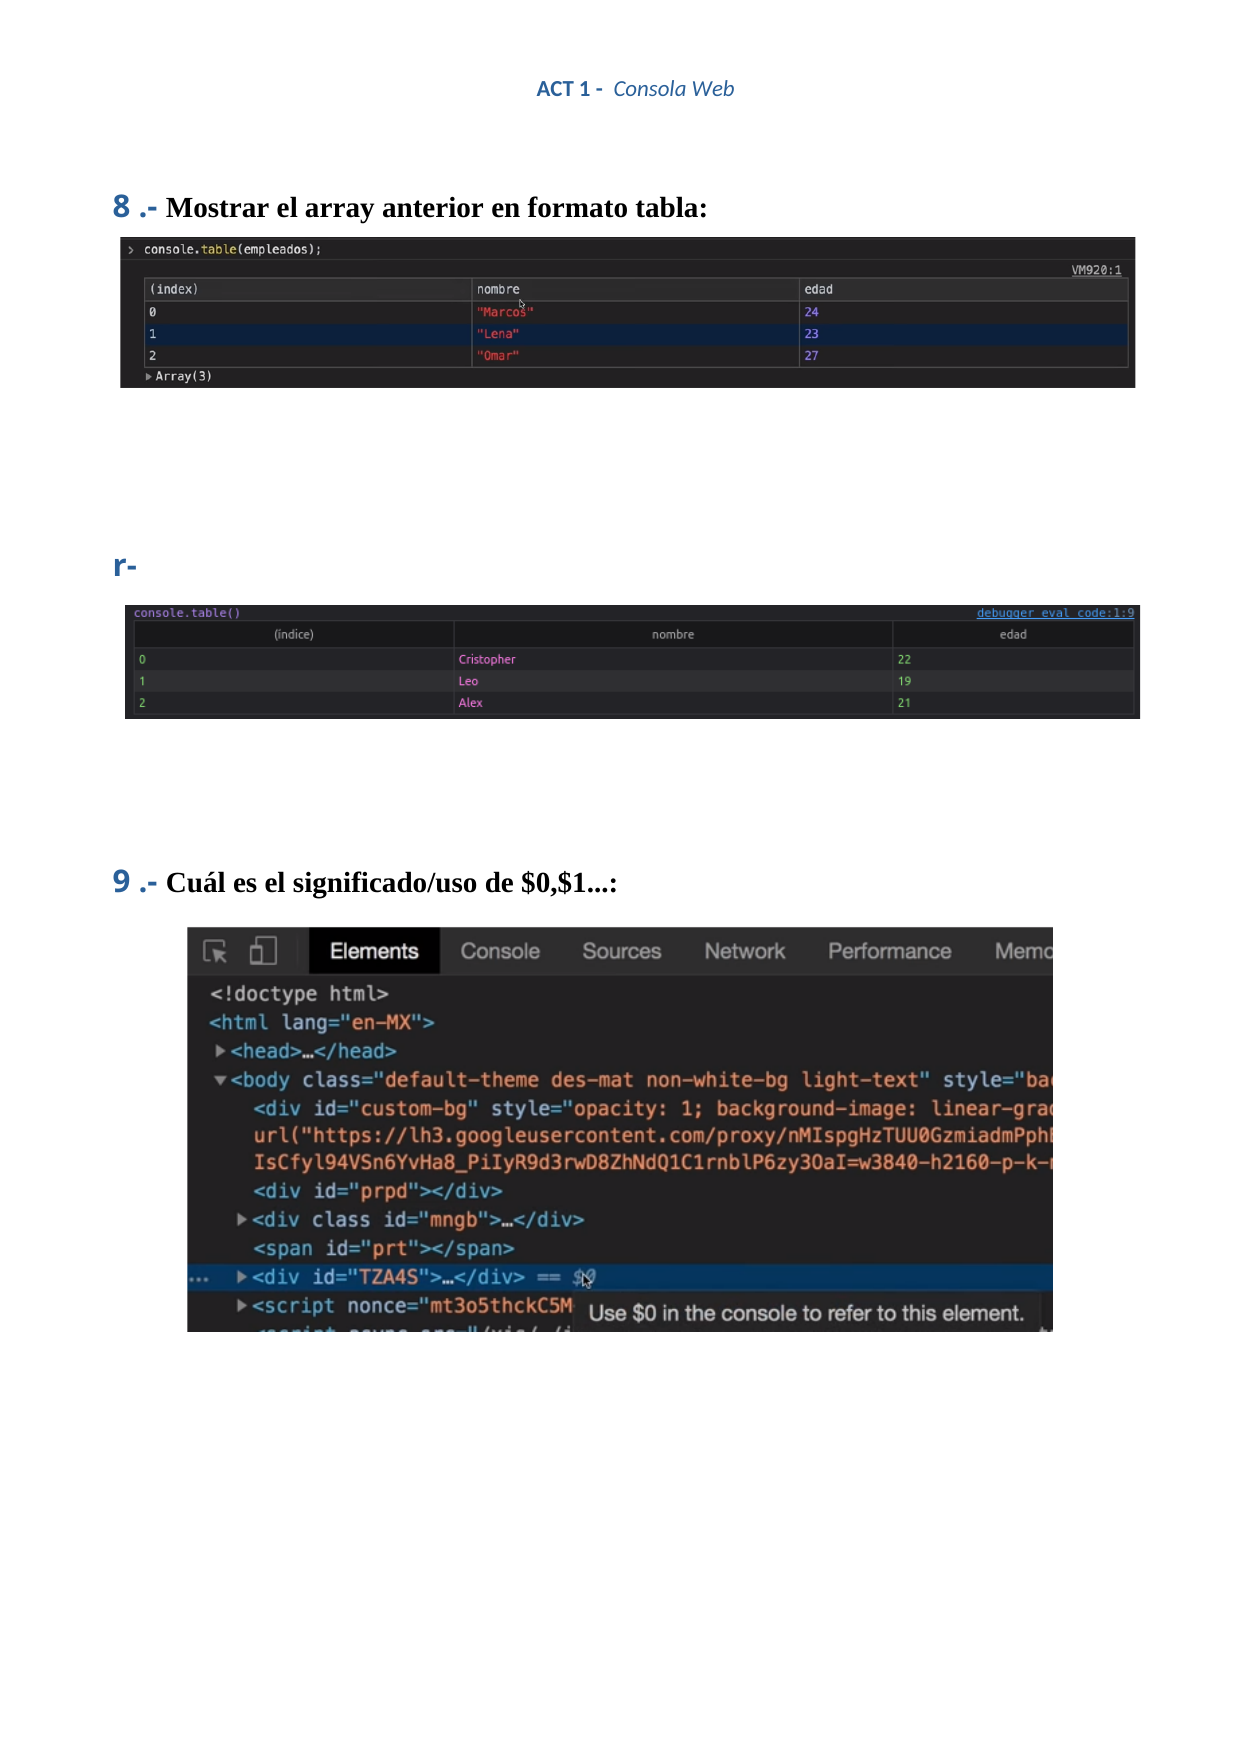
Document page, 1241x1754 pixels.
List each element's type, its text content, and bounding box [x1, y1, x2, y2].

text 9 .- Cuál es el significado/uso de $0,$1...: [112, 859, 1128, 902]
text 8 .- Mostrar el array anterior en formato tabla: [112, 183, 1128, 226]
picture [187, 926, 1053, 1332]
text r- [112, 543, 1128, 585]
picture [125, 605, 1141, 719]
picture [120, 237, 1136, 388]
